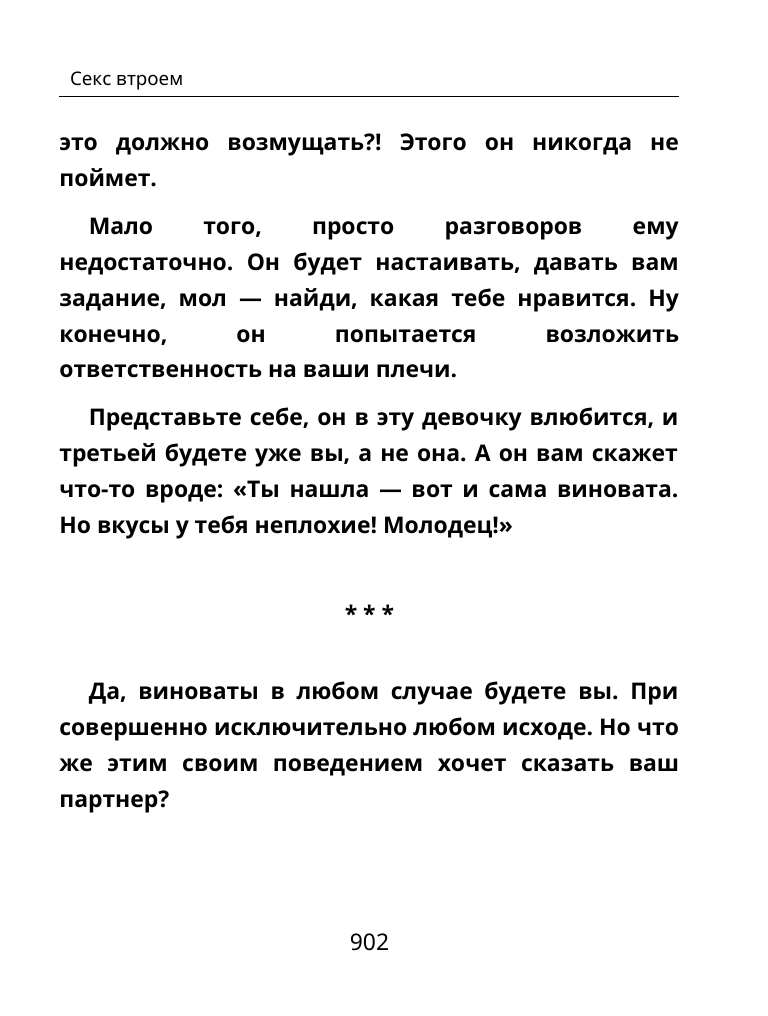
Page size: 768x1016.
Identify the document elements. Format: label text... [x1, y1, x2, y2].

text Мало того, просто разговоров ему недостаточно. Он будет настаивать, давать вам задание, мол — найди, какая тебе нравится. Ну конечно, он попытается возложить ответственность на ваши плечи. [59, 210, 679, 385]
subtitle * * * [59, 598, 679, 629]
text Представьте себе, он в эту девочку влюбится, и третьей будете уже вы, а не она. А он вам скажет что-то вроде: «Ты нашла — вот и сама виновата. Но вкусы у тебя неплохие! Молодец!» [59, 401, 679, 540]
text это должно возмущать?! Этого он никогда не поймет. [59, 126, 679, 193]
text Да, виноваты в любом случае будете вы. При совершенно исключительно любом исходе. Но что же этим своим поведением хочет сказать ваш партнер? [59, 675, 679, 814]
